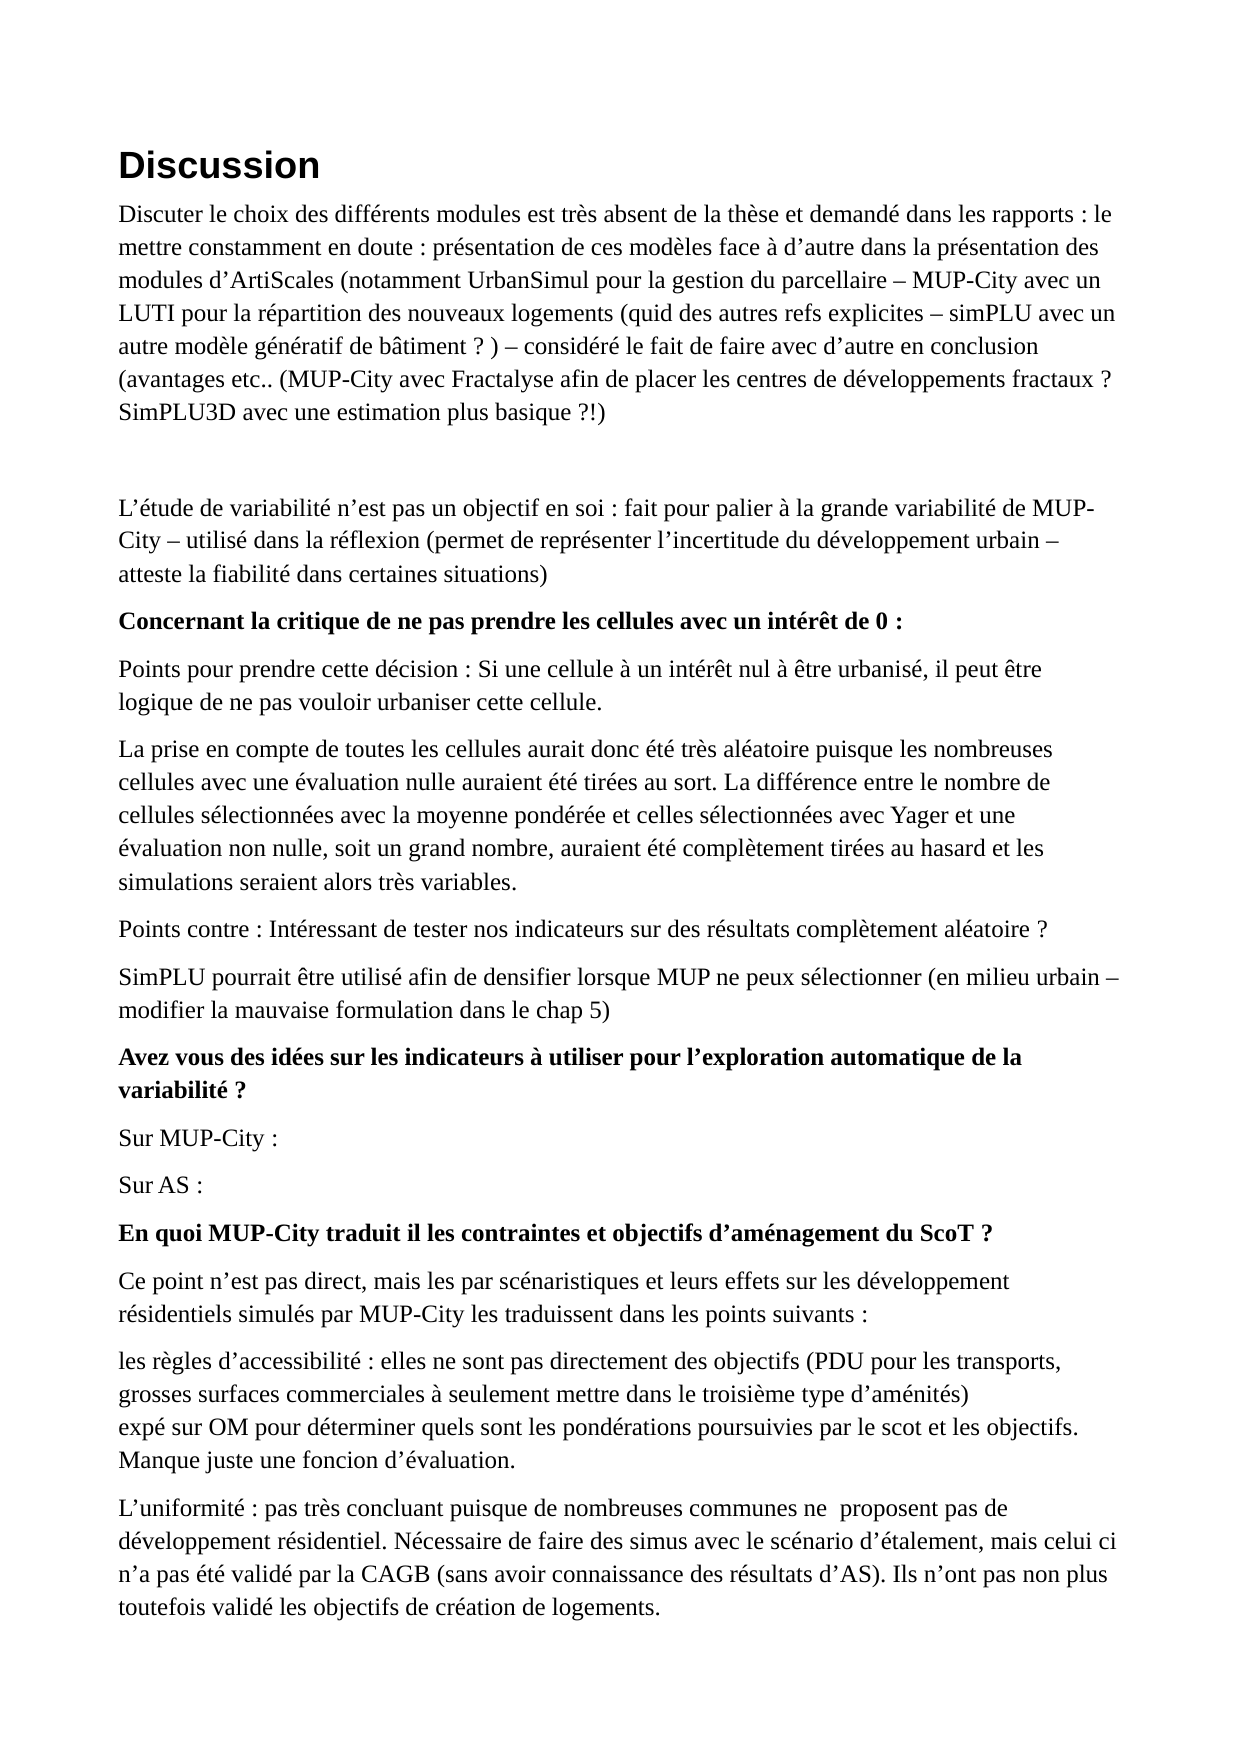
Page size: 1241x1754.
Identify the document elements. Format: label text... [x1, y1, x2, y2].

text Sur AS : [118, 1171, 1122, 1199]
text Concernant la critique de ne pas prendre les cellules avec un intérêt de 0 : [118, 606, 1122, 635]
text Points pour prendre cette décision : Si une cellule à un intérêt nul à être urbanisé, il peut être logique de ne pas vouloir urbaniser cette cellule. [118, 654, 1122, 716]
text L’uniformité : pas très concluant puisque de nombreuses communes ne proposent pas de développement résidentiel. Nécessaire de faire des simus avec le scénario d’étalement, mais celui ci n’a pas été validé par la CAGB (sans avoir connaissance des résultats d’AS). Ils n’ont pas non plus toutefois validé les objectifs de création de logements. [118, 1493, 1122, 1621]
text Ce point n’est pas direct, mais les par scénaristiques et leurs effets sur les développement résidentiels simulés par MUP-City les traduissent dans les points suivants : [118, 1266, 1122, 1328]
text La prise en compte de toutes les cellules aurait donc été très aléatoire puisque les nombreuses cellules avec une évaluation nulle auraient été tirées au sort. La différence entre le nombre de cellules sélectionnées avec la moyenne pondérée et celles sélectionnées avec Yager et une évaluation non nulle, soit un grand nombre, auraient été complètement tirées au hasard et les simulations seraient alors très variables. [118, 734, 1122, 895]
text SimPLU pourrait être utilisé afin de densifier lorsque MUP ne peux sélectionner (en milieu urbain – modifier la mauvaise formulation dans le chap 5) [118, 962, 1122, 1023]
text Sur MUP-City : [118, 1123, 1122, 1152]
text L’étude de variabilité n’est pas un objectif en soi : fait pour palier à la grande variabilité de MUP-City – utilisé dans la réflexion (permet de représenter l’incertitude du développement urbain – atteste la fiabilité dans certaines situations) [118, 493, 1122, 587]
text En quoi MUP-City traduit il les contraintes et objectifs d’aménagement du ScoT ? [118, 1218, 1122, 1247]
text les règles d’accessibilité : elles ne sont pas directement des objectifs (PDU pour les transports, grosses surfaces commerciales à seulement mettre dans le troisième type d’aménités) expé sur OM pour déterminer quels sont les pondérations poursuivies par le scot et les objectifs. Manque juste une foncion d’évaluation. [118, 1346, 1122, 1474]
text Discuter le choix des différents modules est très absent de la thèse et demandé dans les rapports : le mettre constamment en doute : présentation de ces modèles face à d’autre dans la présentation des modules d’ArtiScales (notamment UrbanSimul pour la gestion du parcellaire – MUP-City avec un LUTI pour la répartition des nouveaux logements (quid des autres refs explicites – simPLU avec un autre modèle génératif de bâtiment ? ) – considéré le fait de faire avec d’autre en conclusion (avantages etc.. (MUP-City avec Fractalyse afin de placer les centres de développements fractaux ? SimPLU3D avec une estimation plus basique ?!) [118, 199, 1122, 426]
text Points contre : Intéressant de tester nos indicateurs sur des résultats complètement aléatoire ? [118, 914, 1122, 943]
text Avez vous des idées sur les indicateurs à utiliser pour l’exploration automatique de la variabilité ? [118, 1042, 1122, 1104]
subtitle Discussion [118, 143, 1122, 187]
